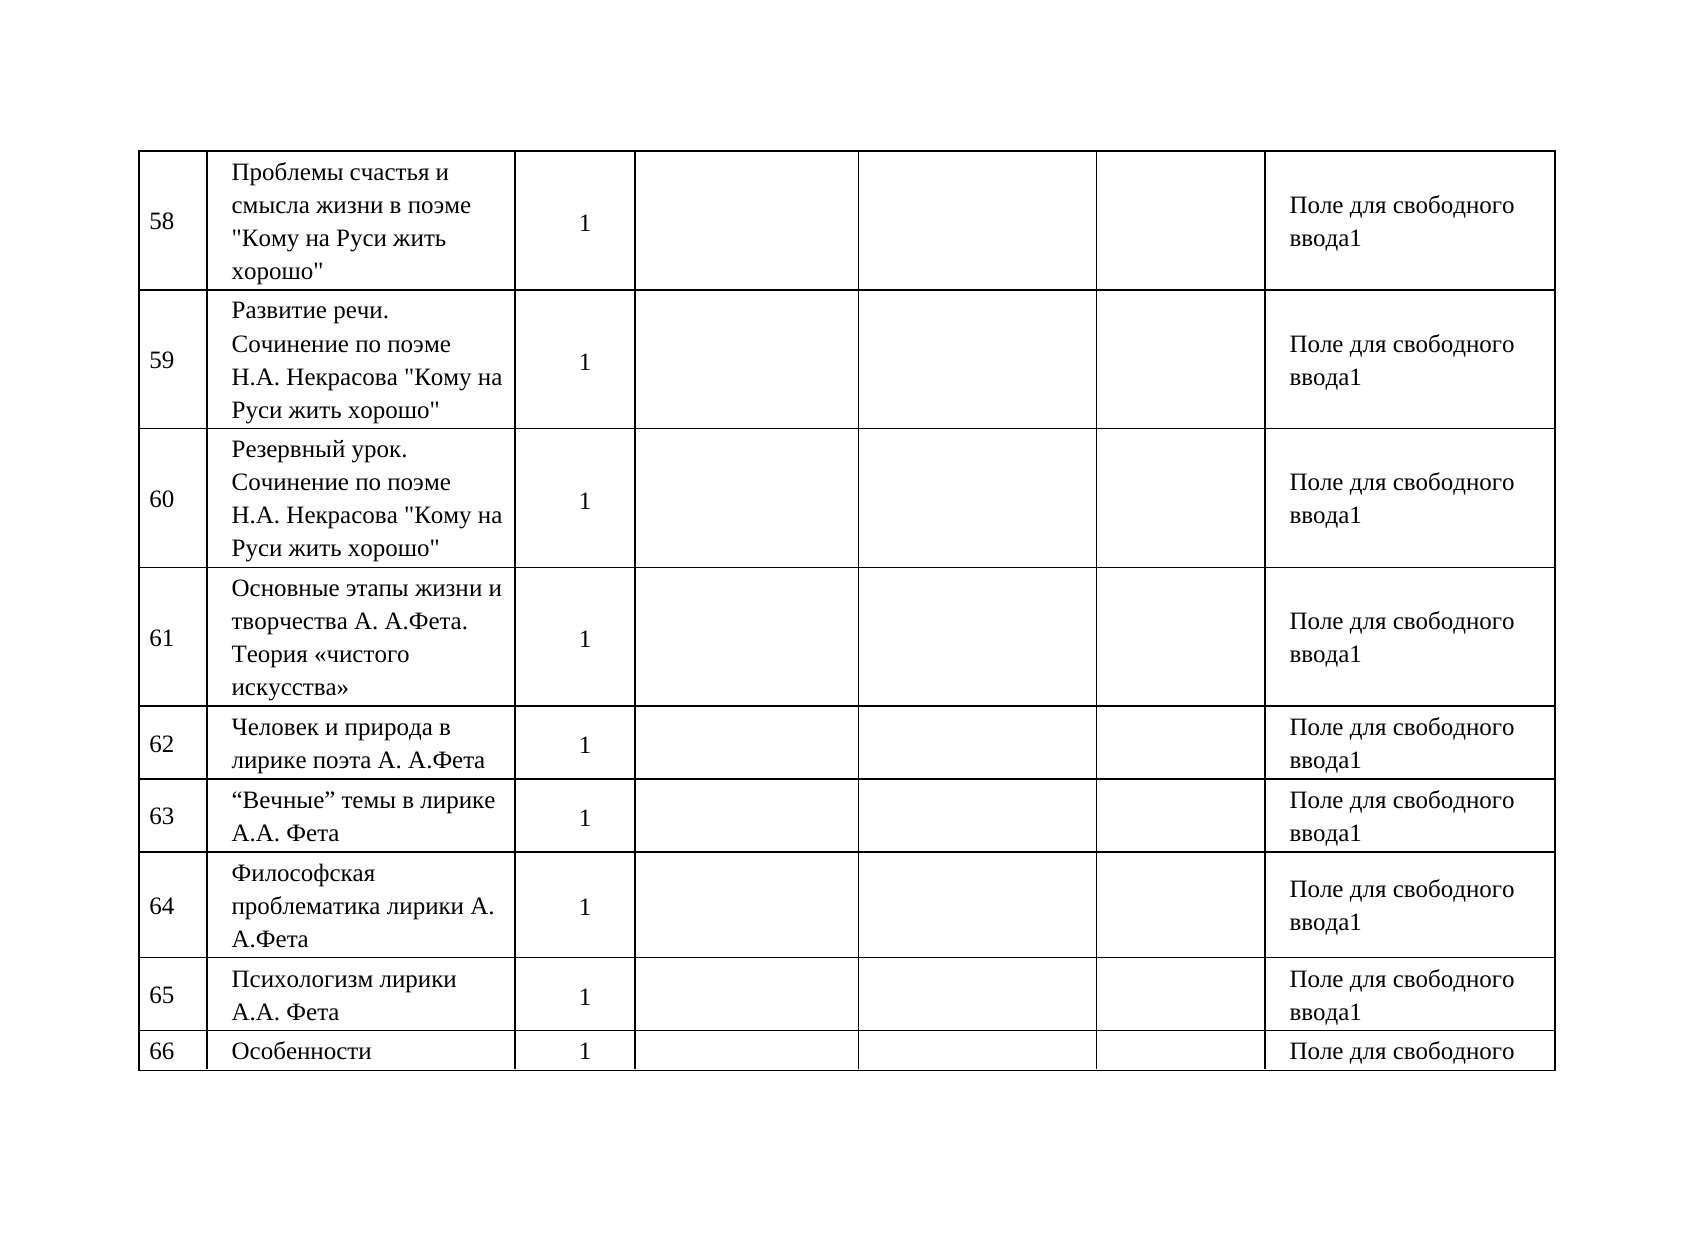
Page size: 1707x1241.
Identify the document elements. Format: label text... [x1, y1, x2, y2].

table_cell 1 [516, 707, 634, 778]
table_cell Поле для свободного ввода1 [1266, 780, 1554, 851]
table_cell 1 [516, 291, 634, 428]
table_cell Особенности [208, 1031, 514, 1069]
table_cell [636, 707, 858, 778]
table_cell [859, 568, 1096, 705]
table_cell [1097, 853, 1264, 957]
table_cell [1097, 780, 1264, 851]
table_cell 64 [140, 853, 206, 957]
table_cell “Вечные” темы в лирике А.А. Фета [208, 780, 514, 851]
table_cell Поле для свободного ввода1 [1266, 568, 1554, 705]
table_cell [636, 853, 858, 957]
table_cell [859, 152, 1096, 289]
table_cell 60 [140, 429, 206, 567]
table_cell Поле для свободного ввода1 [1266, 291, 1554, 428]
table_cell Резервный урок. Сочинение по поэме Н.А. Некрасова "Кому на Руси жить хорошо" [208, 429, 514, 567]
table_cell [1097, 958, 1264, 1030]
table_cell 1 [516, 958, 634, 1030]
table_cell Человек и природа в лирике поэта А. А.Фета [208, 707, 514, 778]
table_cell [636, 429, 858, 567]
table_cell [636, 958, 858, 1030]
table_cell [859, 291, 1096, 428]
table_cell Проблемы счастья и смысла жизни в поэме "Кому на Руси жить хорошо" [208, 152, 514, 289]
table_cell [859, 853, 1096, 957]
table_cell [636, 568, 858, 705]
table_cell 59 [140, 291, 206, 428]
table_cell 1 [516, 568, 634, 705]
table_cell 1 [516, 429, 634, 567]
table_cell Поле для свободного [1266, 1031, 1554, 1069]
table_cell [859, 958, 1096, 1030]
table_cell 1 [516, 780, 634, 851]
table_cell [1097, 291, 1264, 428]
table_cell [636, 780, 858, 851]
table_cell 1 [516, 152, 634, 289]
table_cell Поле для свободного ввода1 [1266, 853, 1554, 957]
table_cell [636, 1031, 858, 1069]
table_cell [1097, 152, 1264, 289]
table_cell [859, 707, 1096, 778]
table_cell Развитие речи. Сочинение по поэме Н.А. Некрасова "Кому на Руси жить хорошо" [208, 291, 514, 428]
table_cell [859, 1031, 1096, 1069]
table_cell 1 [516, 1031, 634, 1069]
table_cell [1097, 568, 1264, 705]
table_cell 66 [140, 1031, 206, 1069]
table_cell 63 [140, 780, 206, 851]
table_cell [859, 780, 1096, 851]
table_cell Поле для свободного ввода1 [1266, 429, 1554, 567]
table_cell 62 [140, 707, 206, 778]
table_cell Поле для свободного ввода1 [1266, 152, 1554, 289]
table_cell [859, 429, 1096, 567]
table_cell [636, 152, 858, 289]
table_cell 65 [140, 958, 206, 1030]
table_cell 61 [140, 568, 206, 705]
table_cell [1097, 1031, 1264, 1069]
table_cell Поле для свободного ввода1 [1266, 958, 1554, 1030]
table_cell [636, 291, 858, 428]
table_cell Психологизм лирики А.А. Фета [208, 958, 514, 1030]
table_cell 1 [516, 853, 634, 957]
table_cell Философская проблематика лирики А. А.Фета [208, 853, 514, 957]
table_cell Поле для свободного ввода1 [1266, 707, 1554, 778]
table_cell [1097, 707, 1264, 778]
table_cell 58 [140, 152, 206, 289]
table_cell [1097, 429, 1264, 567]
table_cell Основные этапы жизни и творчества А. А.Фета. Теория «чистого искусства» [208, 568, 514, 705]
